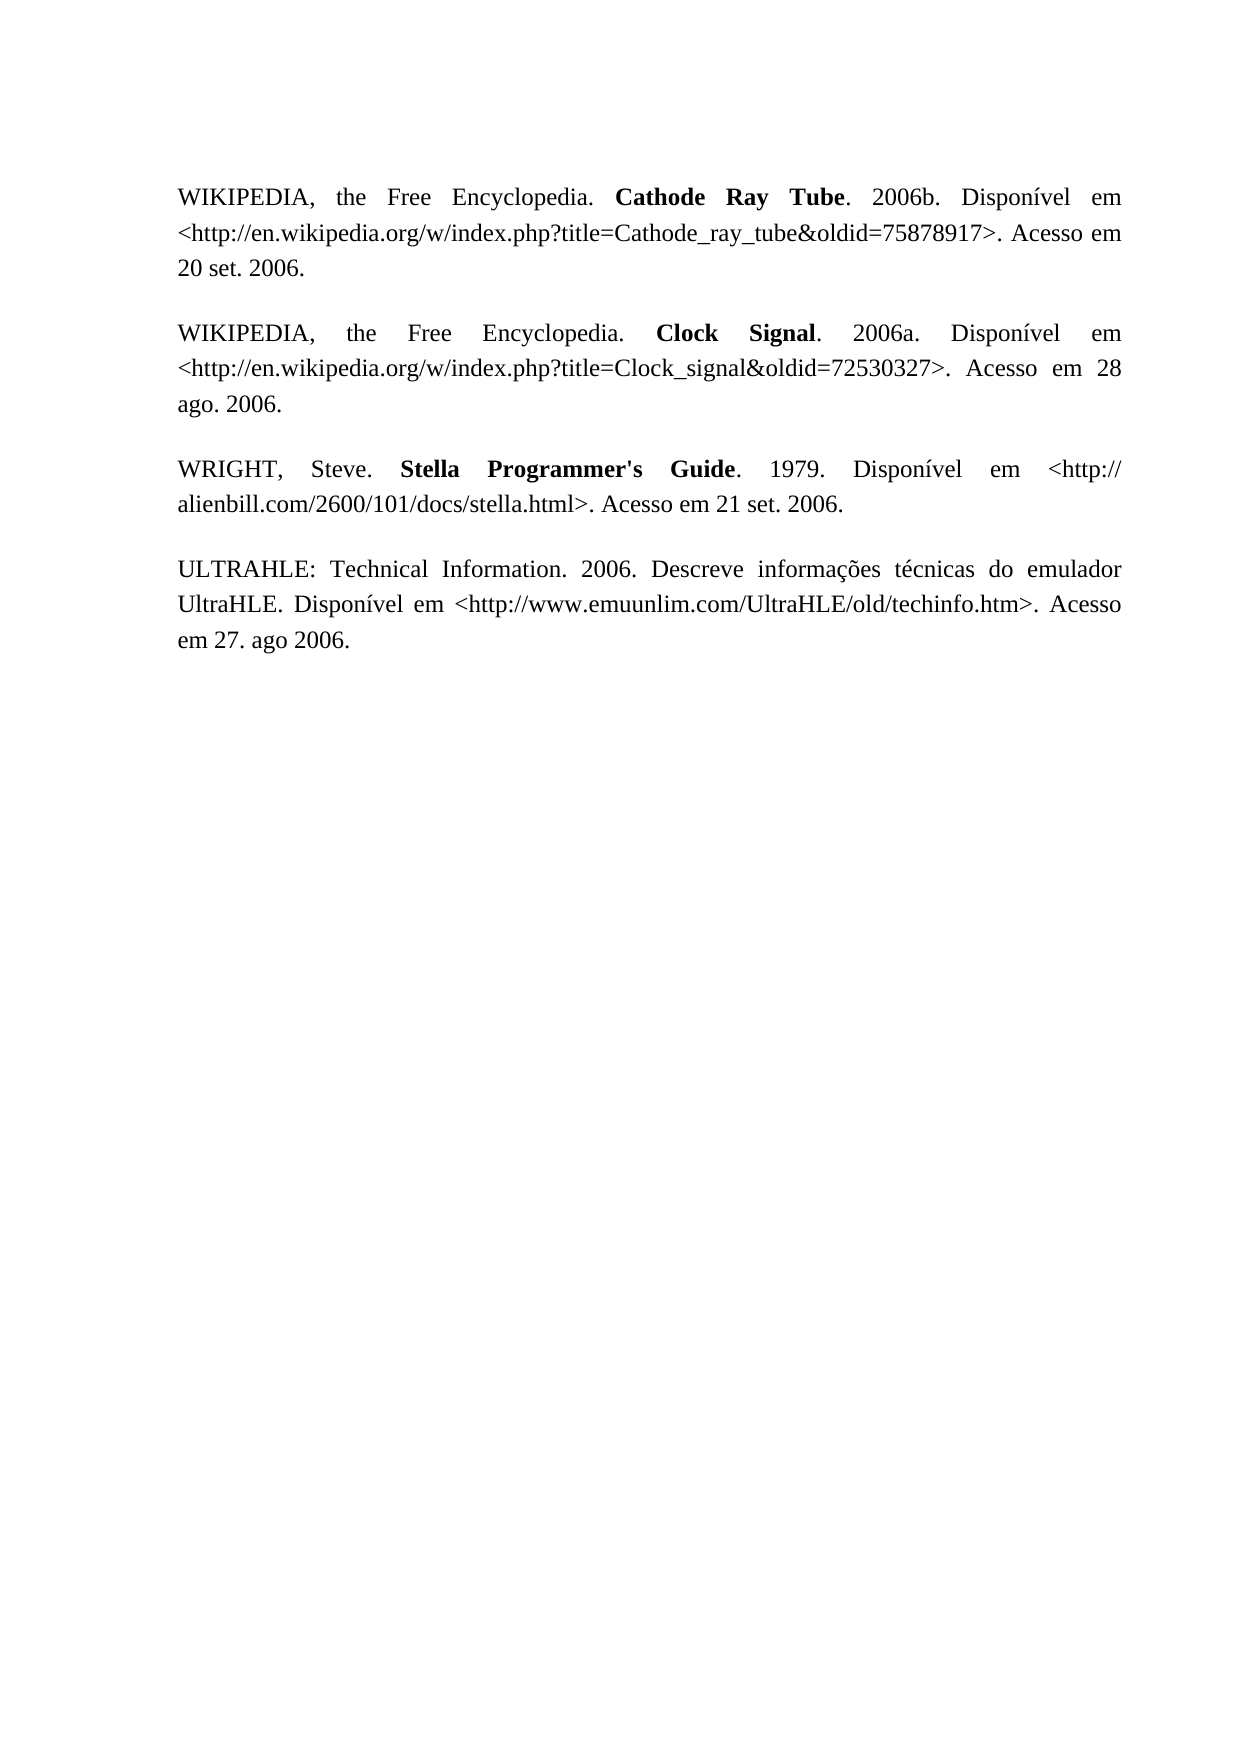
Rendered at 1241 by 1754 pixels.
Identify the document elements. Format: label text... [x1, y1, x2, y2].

text WRIGHT, Steve. Stella Programmer's Guide. 1979. Disponível em <http:// alienbill.com/2600/101/docs/stella.html>. Acesso em 21 set. 2006. [177, 449, 1122, 519]
text WIKIPEDIA, the Free Encyclopedia. Clock Signal. 2006a. Disponível em <http://en.wikipedia.org/w/index.php?title=Clock_signal&oldid=72530327>. Acesso em 28 ago. 2006. [177, 313, 1122, 419]
text ULTRAHLE: Technical Information. 2006. Descreve informações técnicas do emulador UltraHLE. Disponível em <http://www.emuunlim.com/UltraHLE/old/techinfo.htm>. Acesso em 27. ago 2006. [177, 549, 1122, 655]
text WIKIPEDIA, the Free Encyclopedia. Cathode Ray Tube. 2006b. Disponível em <http://en.wikipedia.org/w/index.php?title=Cathode_ray_tube&oldid=75878917>. Acesso em 20 set. 2006. [177, 177, 1122, 283]
